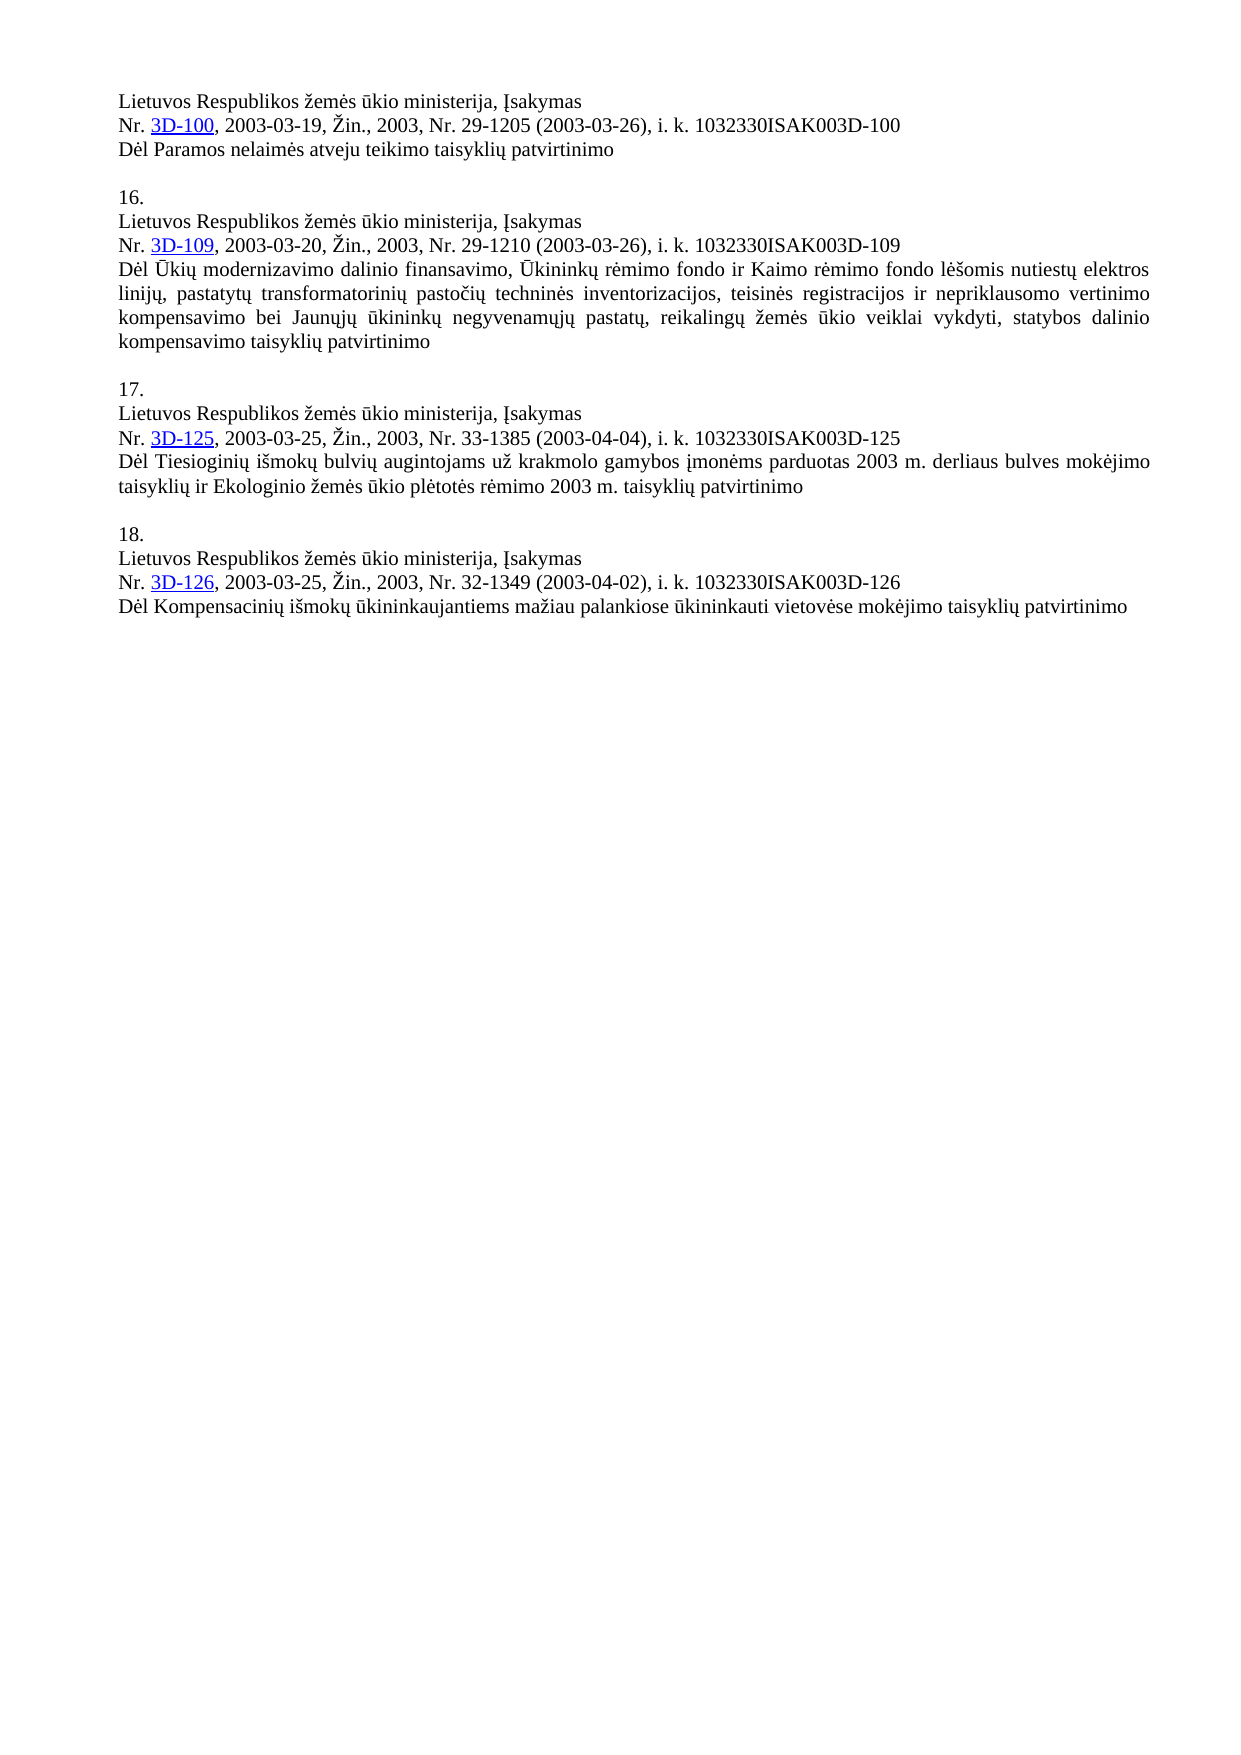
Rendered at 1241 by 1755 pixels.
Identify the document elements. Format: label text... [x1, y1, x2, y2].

text Lietuvos Respublikos žemės ūkio ministerija, Įsakymas [118, 401, 1152, 425]
text Nr. 3D-126, 2003-03-25, Žin., 2003, Nr. 32-1349 (2003-04-02), i. k. 1032330ISAK003D-126 [118, 570, 1152, 594]
text Dėl Kompensacinių išmokų ūkininkaujantiems mažiau palankiose ūkininkauti vietovėse mokėjimo taisyklių patvirtinimo [118, 594, 1152, 618]
text Lietuvos Respublikos žemės ūkio ministerija, Įsakymas [118, 88, 1152, 113]
text 17. [118, 377, 1152, 401]
text Nr. 3D-100, 2003-03-19, Žin., 2003, Nr. 29-1205 (2003-03-26), i. k. 1032330ISAK003D-100 [118, 113, 1152, 137]
text Dėl Paramos nelaimės atveju teikimo taisyklių patvirtinimo [118, 137, 1152, 161]
text Nr. 3D-109, 2003-03-20, Žin., 2003, Nr. 29-1210 (2003-03-26), i. k. 1032330ISAK003D-109 [118, 233, 1152, 257]
text 18. [118, 522, 1152, 546]
text Lietuvos Respublikos žemės ūkio ministerija, Įsakymas [118, 209, 1152, 233]
text Nr. 3D-125, 2003-03-25, Žin., 2003, Nr. 33-1385 (2003-04-04), i. k. 1032330ISAK003D-125 [118, 425, 1152, 449]
text 16. [118, 185, 1152, 209]
text Dėl Tiesioginių išmokų bulvių augintojams už krakmolo gamybos įmonėms parduotas 2003 m. derliaus bulves mokėjimo taisyklių ir Ekologinio žemės ūkio plėtotės rėmimo 2003 m. taisyklių patvirtinimo [118, 449, 1152, 498]
text Dėl Ūkių modernizavimo dalinio finansavimo, Ūkininkų rėmimo fondo ir Kaimo rėmimo fondo lėšomis nutiestų elektros linijų, pastatytų transformatorinių pastočių techninės inventorizacijos, teisinės registracijos ir nepriklausomo vertinimo kompensavimo bei Jaunųjų ūkininkų negyvenamųjų pastatų, reikalingų žemės ūkio veiklai vykdyti, statybos dalinio kompensavimo taisyklių patvirtinimo [118, 257, 1152, 353]
text Lietuvos Respublikos žemės ūkio ministerija, Įsakymas [118, 546, 1152, 570]
